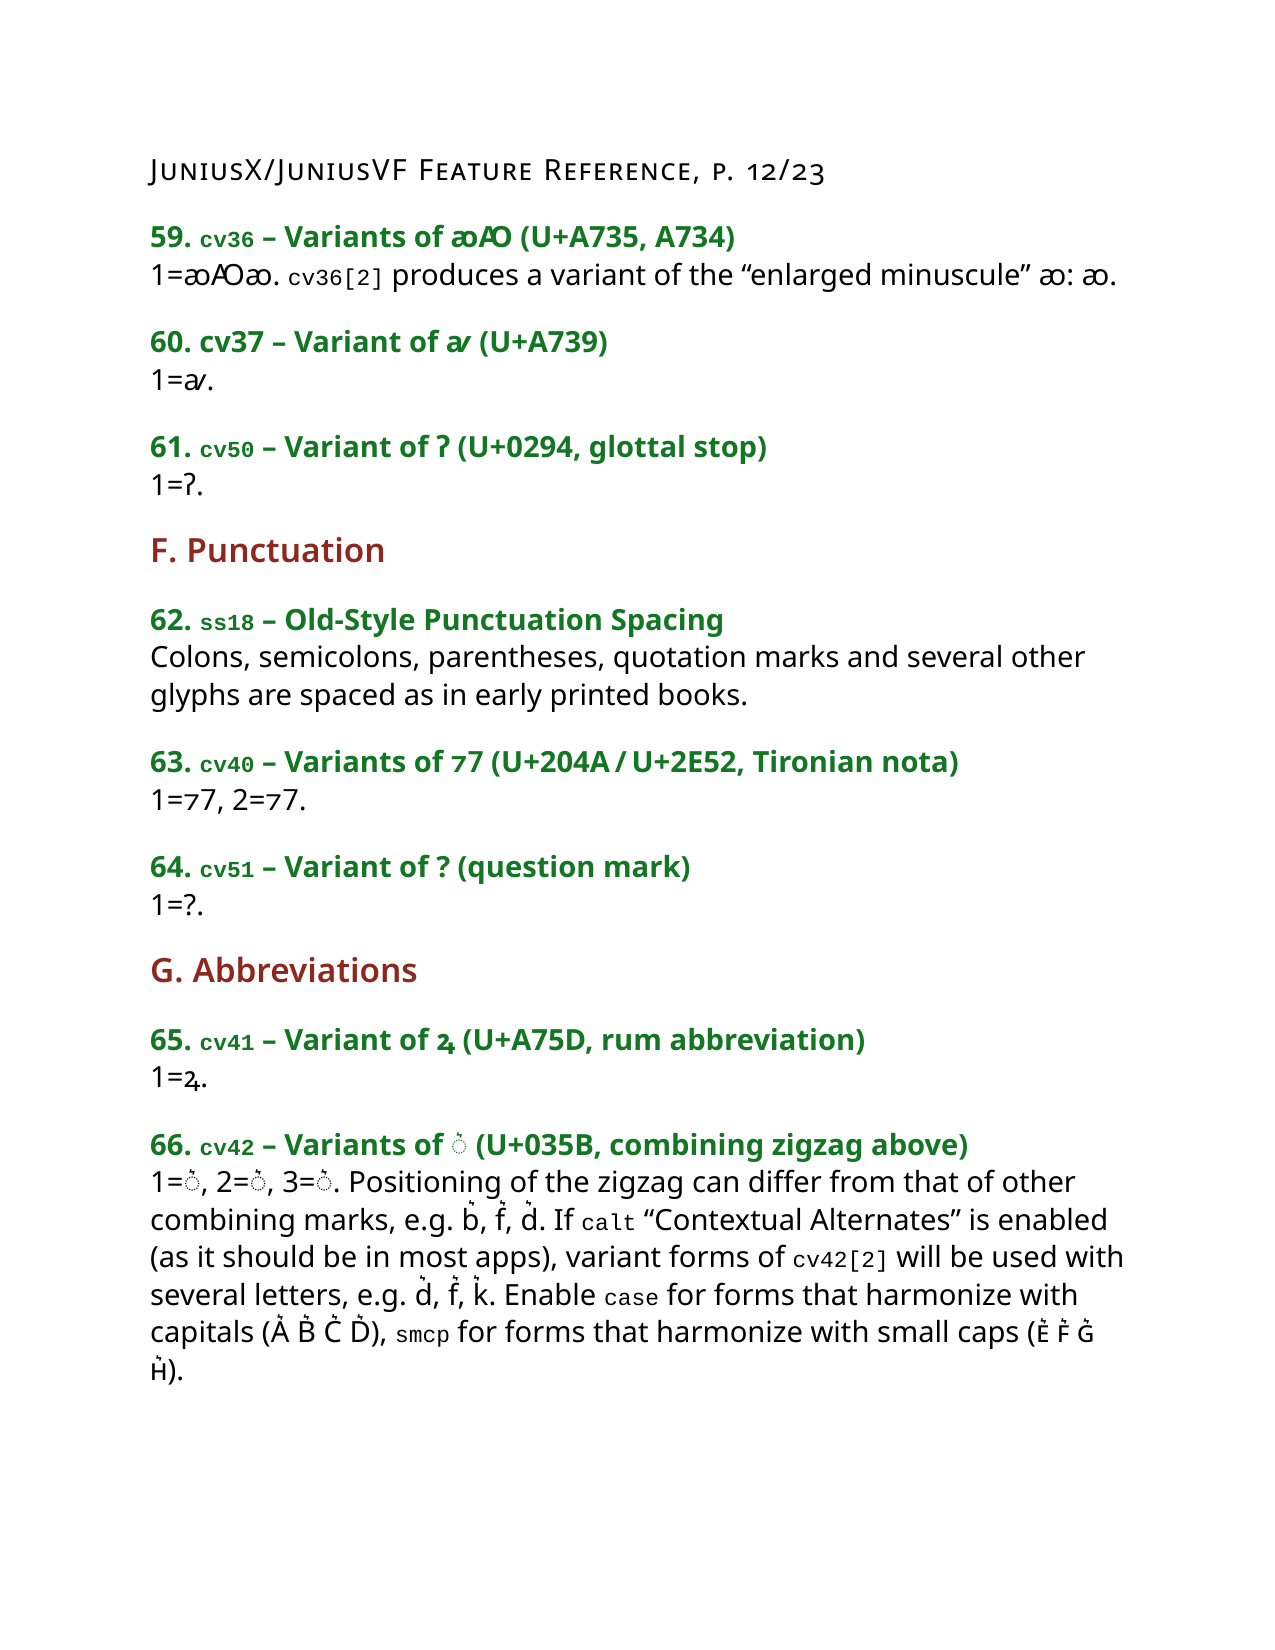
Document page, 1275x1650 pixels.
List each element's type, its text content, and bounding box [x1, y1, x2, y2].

text 1=ʔ. [150, 465, 1125, 502]
subtitle 61. cv50 – Variant of ʔ (U+0294, glottal stop) [150, 427, 1125, 465]
subtitle 64. cv51 – Variant of ? (question mark) [150, 847, 1125, 885]
subtitle 65. cv41 – Variant of ꝝ (U+A75D, rum abbreviation) [150, 1020, 1125, 1057]
text 1=ꝝ. [150, 1057, 1125, 1095]
subtitle 63. cv40 – Variants of ⁊⹒ (U+204A / U+2E52, Tironian nota) [150, 742, 1125, 780]
text 1=ꜵꜴꜵ. cv36[2] produces a variant of the “enlarged minuscule” ꜵ: ꜵ. [150, 255, 1125, 292]
text 1=◌͛, 2=◌͛, 3=◌͛. Positioning of the zigzag can differ from that of other combining marks, e.g. b͛, f͛, d͛. If calt “Contextual Alternates” is enabled (as it should be in most apps), variant forms of cv42[2] will be used with several letters, e.g. d͛, f͛, k͛. Enable case for forms that harmonize with capitals (A͛ B͛ C͛ D͛), smcp for forms that harmonize with small caps (e͛ f͛ g͛ h͛). [150, 1162, 1125, 1387]
subtitle 66. cv42 – Variants of ◌͛ (U+035B, combining zigzag above) [150, 1125, 1125, 1162]
text Colons, semicolons, parentheses, quotation marks and several other glyphs are spaced as in early printed books. [150, 637, 1125, 712]
text 1=⁊⹒, 2=⁊⹒. [150, 780, 1125, 817]
text 1=?. [150, 885, 1125, 922]
subtitle F. Punctuation [150, 532, 1125, 570]
text 1=ꜹ. [150, 360, 1125, 397]
subtitle 62. ss18 – Old-Style Punctuation Spacing [150, 600, 1125, 637]
subtitle 59. cv36 – Variants of ꜵꜴ (U+A735, A734) [150, 217, 1125, 255]
subtitle G. Abbreviations [150, 952, 1125, 990]
subtitle 60. cv37 – Variant of ꜹ (U+A739) [150, 322, 1125, 360]
